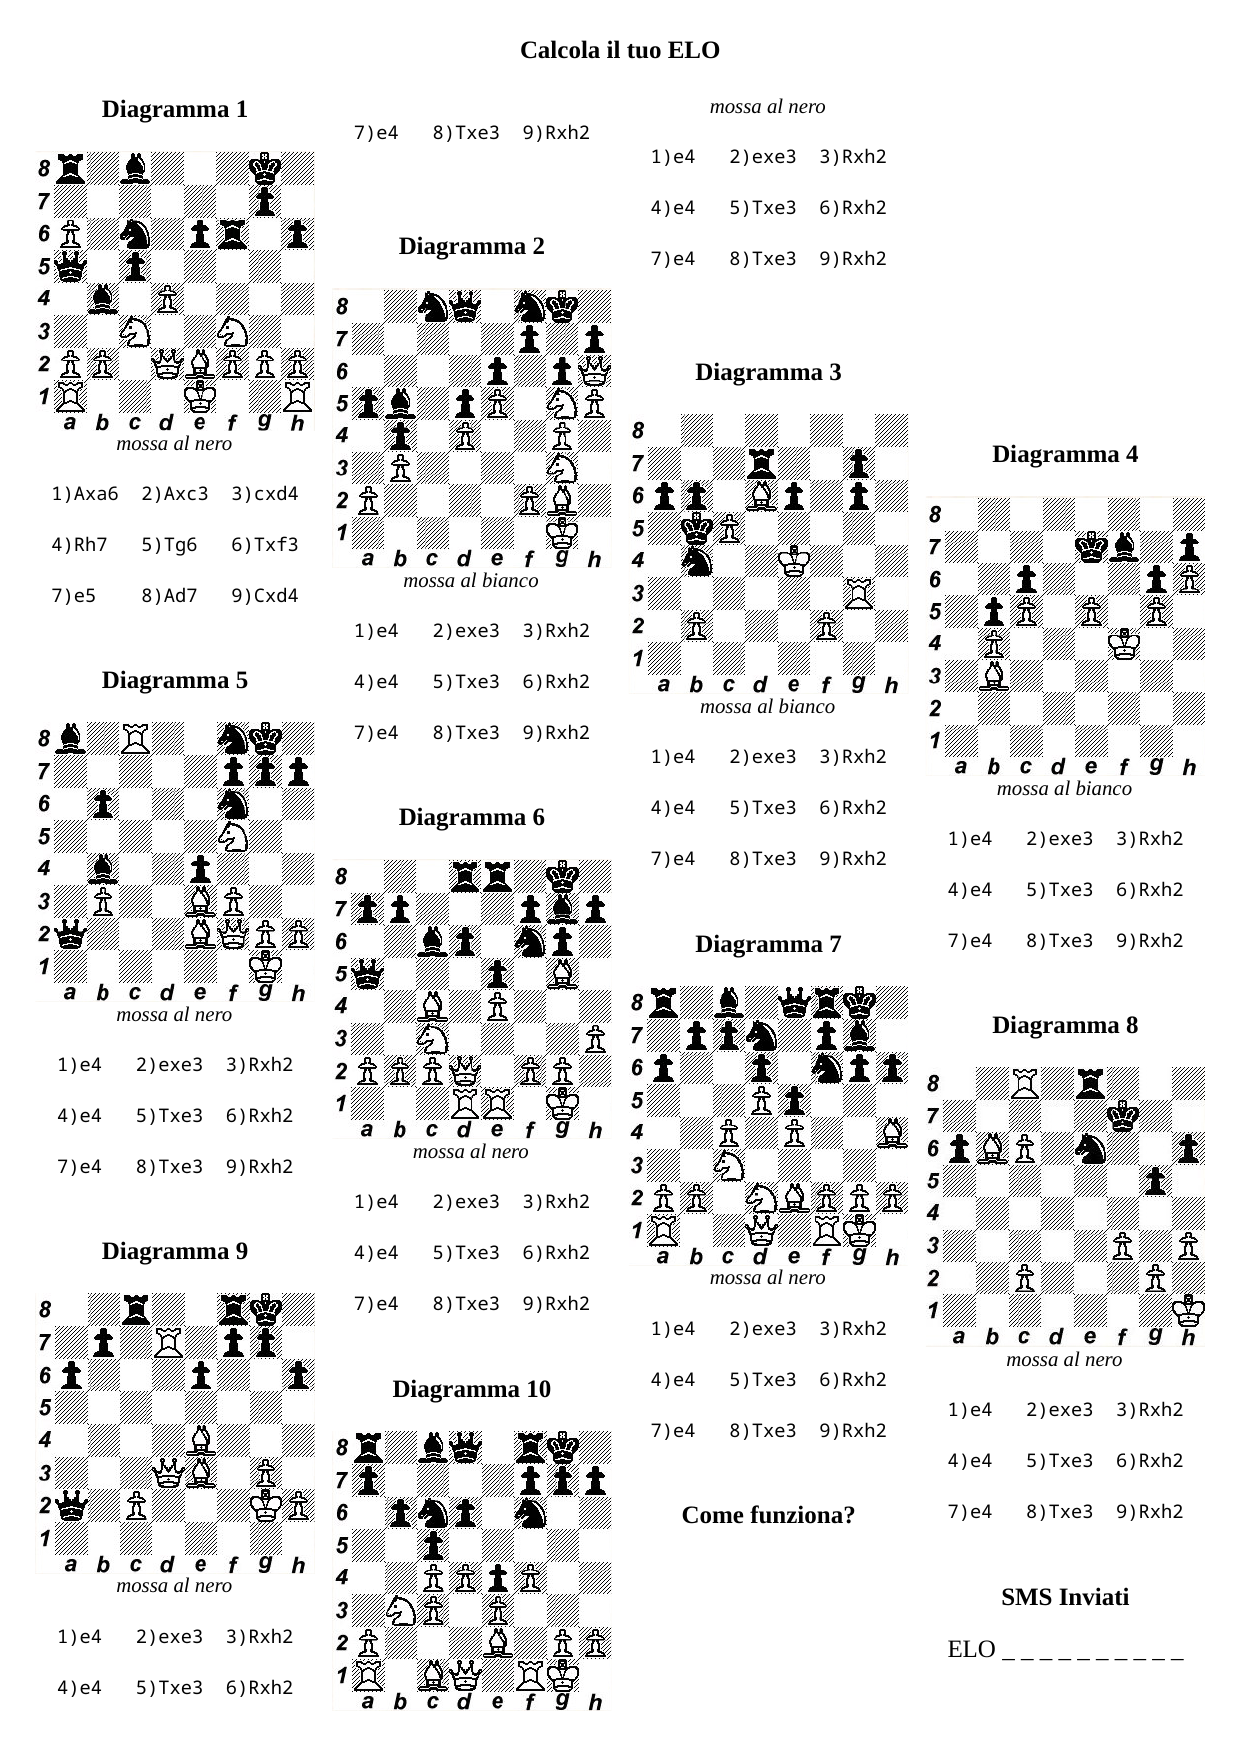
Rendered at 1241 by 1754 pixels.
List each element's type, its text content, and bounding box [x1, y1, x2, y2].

text 4)e4 5)Txe3 6)Rxh2 [35, 1102, 314, 1128]
text 4)e4 5)Txe3 6)Rxh2 [629, 194, 908, 220]
text 7)e4 8)Txe3 9)Rxh2 [926, 927, 1205, 953]
text mossa al nero [926, 1347, 1205, 1371]
picture [35, 151, 315, 431]
text 7)e4 8)Txe3 9)Rxh2 [926, 1499, 1205, 1524]
text 4)e4 5)Txe3 6)Rxh2 [629, 794, 908, 820]
text mossa al bianco [629, 694, 908, 718]
text 7)e4 8)Txe3 9)Rxh2 [629, 846, 908, 871]
text 1)e4 2)exe3 3)Rxh2 [629, 143, 908, 169]
picture [35, 722, 315, 1002]
text 1)e4 2)exe3 3)Rxh2 [35, 1623, 314, 1648]
text 1)e4 2)exe3 3)Rxh2 [35, 1051, 314, 1077]
text SMS Inviati [926, 1582, 1205, 1611]
text Diagramma 1 [35, 94, 314, 122]
text 7)e4 8)Txe3 9)Rxh2 [629, 1417, 908, 1442]
text 4)e4 5)Txe3 6)Rxh2 [332, 668, 611, 694]
text Diagramma 5 [35, 665, 314, 694]
text Diagramma 8 [926, 1010, 1205, 1039]
text 4)e4 5)Txe3 6)Rxh2 [926, 876, 1205, 902]
text mossa al nero [35, 1574, 314, 1597]
picture [628, 986, 908, 1266]
text 4)Rh7 5)Tg6 6)Txf3 [35, 531, 314, 557]
text mossa al nero [629, 1266, 908, 1289]
text 4)e4 5)Txe3 6)Rxh2 [35, 1674, 314, 1699]
text 4)e4 5)Txe3 6)Rxh2 [926, 1448, 1205, 1473]
text 1)e4 2)exe3 3)Rxh2 [629, 743, 908, 769]
text ELO _ _ _ _ _ _ _ _ _ _ [926, 1634, 1205, 1663]
text 1)e4 2)exe3 3)Rxh2 [332, 1189, 611, 1214]
picture [332, 859, 612, 1139]
text 1)e4 2)exe3 3)Rxh2 [926, 1397, 1205, 1422]
text 7)e4 8)Txe3 9)Rxh2 [332, 1291, 611, 1316]
text 4)e4 5)Txe3 6)Rxh2 [629, 1366, 908, 1391]
text 7)e5 8)Ad7 9)Cxd4 [35, 582, 314, 608]
text Diagramma 9 [35, 1236, 314, 1265]
text Diagramma 10 [332, 1374, 611, 1402]
text mossa al nero [332, 1139, 611, 1163]
text Diagramma 6 [332, 802, 611, 831]
text 7)e4 8)Txe3 9)Rxh2 [35, 1153, 314, 1179]
picture [332, 288, 612, 568]
picture [925, 1067, 1205, 1347]
text Diagramma 2 [332, 231, 611, 260]
text mossa al bianco [332, 568, 611, 592]
text 1)Axa6 2)Axc3 3)cxd4 [35, 480, 314, 506]
text Come funziona? [629, 1500, 908, 1529]
text mossa al bianco [926, 776, 1205, 799]
text Diagramma 4 [926, 439, 1205, 467]
text mossa al nero [35, 1002, 314, 1026]
picture [332, 1431, 612, 1711]
picture [628, 414, 909, 694]
text mossa al nero [35, 431, 314, 454]
text 4)e4 5)Txe3 6)Rxh2 [332, 1240, 611, 1265]
text 7)e4 8)Txe3 9)Rxh2 [332, 719, 611, 745]
text Diagramma 7 [629, 929, 908, 957]
text 1)e4 2)exe3 3)Rxh2 [332, 617, 611, 643]
picture [925, 496, 1205, 776]
picture [35, 1293, 315, 1574]
text 1)e4 2)exe3 3)Rxh2 [926, 825, 1205, 851]
text Diagramma 3 [629, 357, 908, 386]
text 1)e4 2)exe3 3)Rxh2 [629, 1315, 908, 1340]
text 7)e4 8)Txe3 9)Rxh2 [332, 119, 611, 145]
text 7)e4 8)Txe3 9)Rxh2 [629, 245, 908, 271]
text mossa al nero [629, 94, 908, 118]
